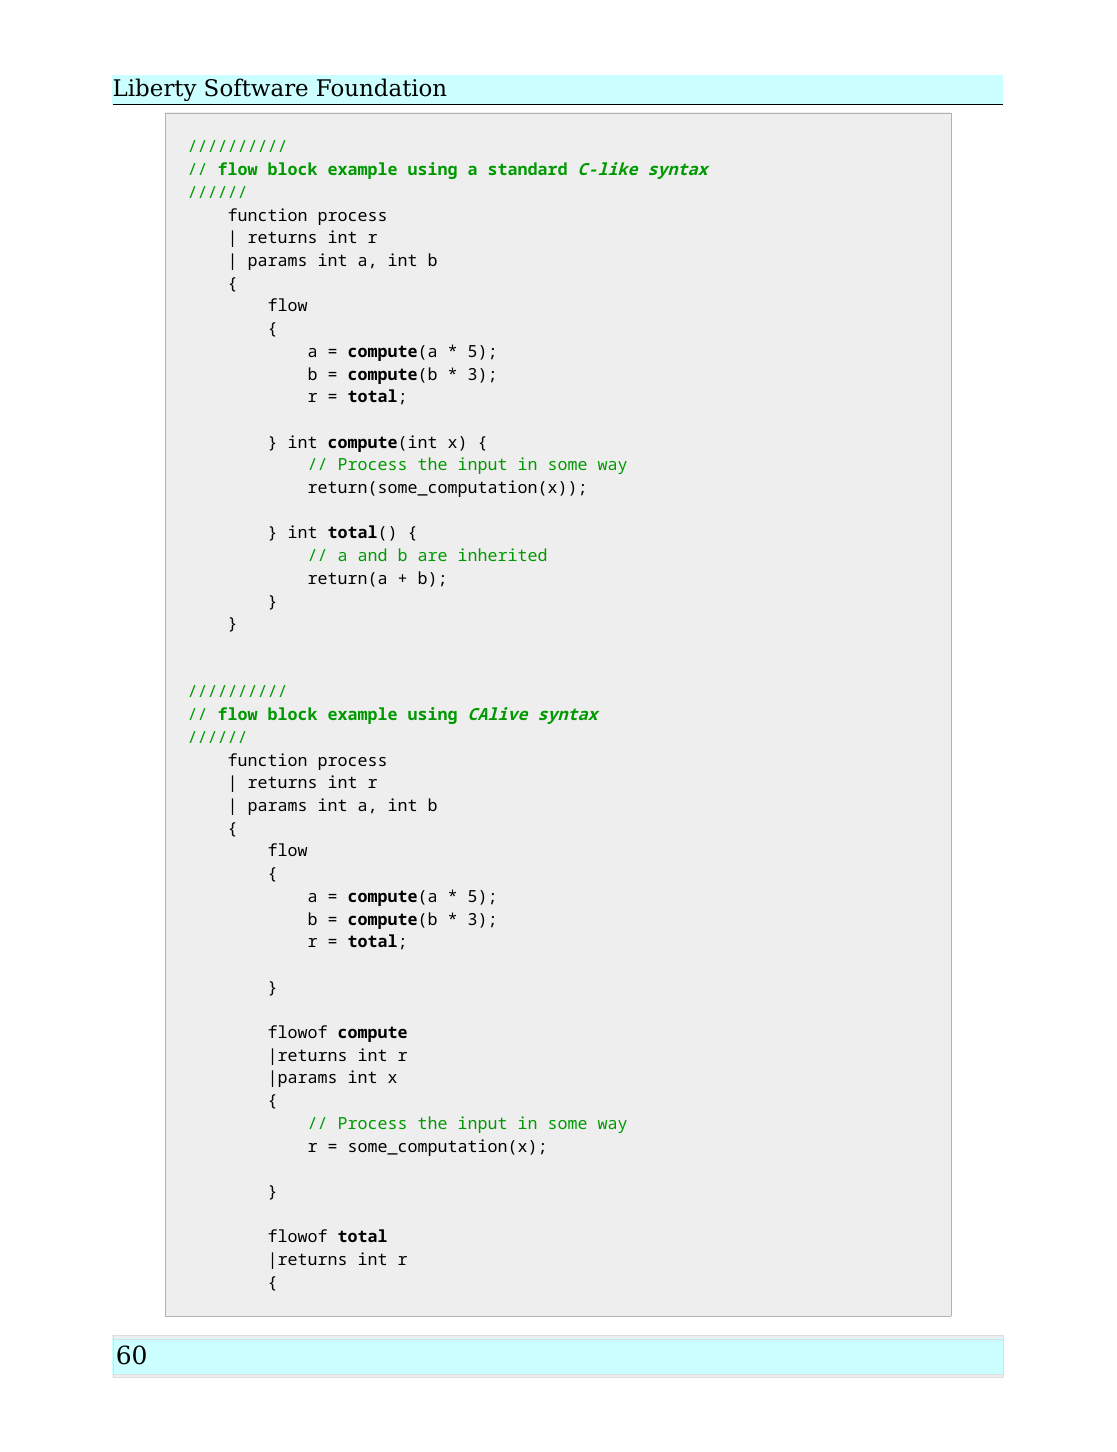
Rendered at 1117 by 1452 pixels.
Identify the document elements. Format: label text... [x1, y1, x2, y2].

text ////////// // flow block example using a standard C-like syntax ////// function process | returns int r | params int a, int b { flow { a = compute(a * 5); b = compute(b * 3); r = total; } int compute(int x) { // Process the input in some way return(some_computation(x)); } int total() { // a and b are inherited return(a + b); } } ////////// // flow block example using CAlive syntax ////// function process | returns int r | params int a, int b { flow { a = compute(a * 5); b = compute(b * 3); r = total; } flowof compute |returns int r |params int x { // Process the input in some way r = some_computation(x); } flowof total |returns int r { [166, 114, 951, 1316]
